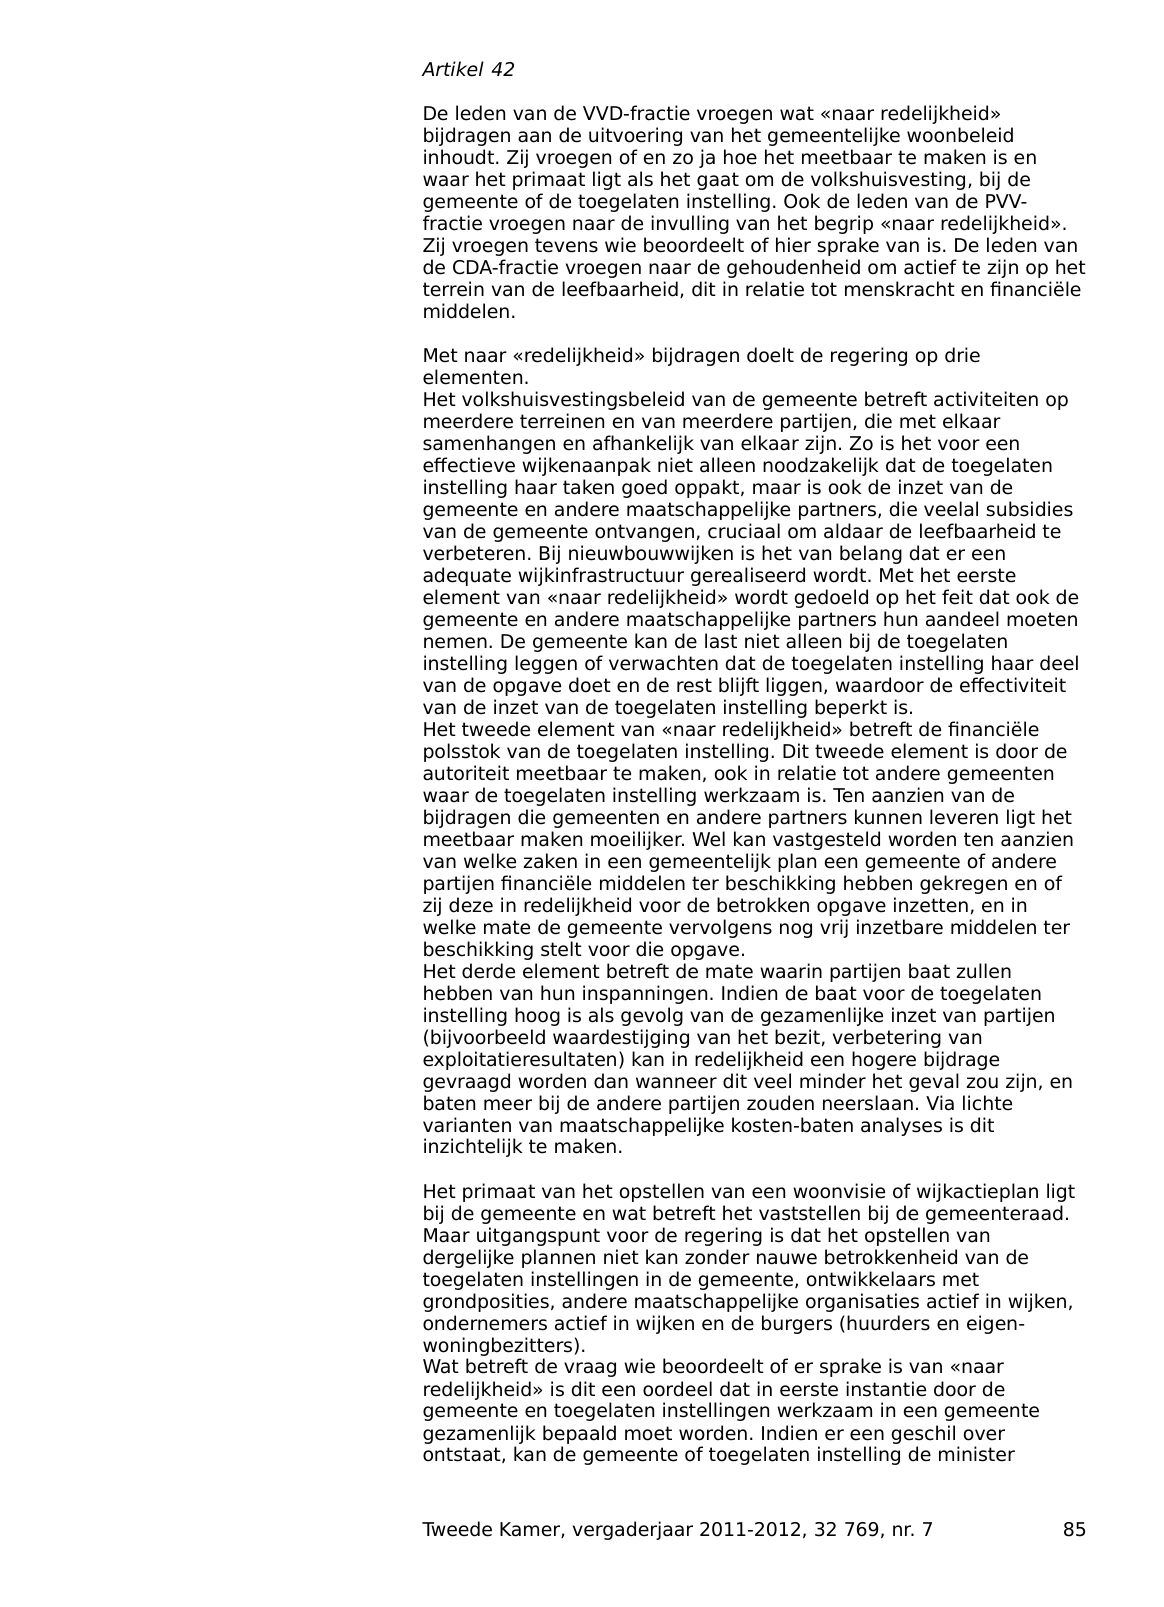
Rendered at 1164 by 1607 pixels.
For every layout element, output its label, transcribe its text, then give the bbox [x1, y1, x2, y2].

text De leden van de VVD-fractie vroegen wat «naar redelijkheid» bijdragen aan de uitvoering van het gemeentelijke woonbeleid inhoudt. Zij vroegen of en zo ja hoe het meetbaar te maken is en waar het primaat ligt als het gaat om de volkshuisvesting, bij de gemeente of de toegelaten instelling. Ook de leden van de PVV-fractie vroegen naar de invulling van het begrip «naar redelijkheid». Zij vroegen tevens wie beoordeelt of hier sprake van is. De leden van de CDA-fractie vroegen naar de gehoudenheid om actief te zijn op het terrein van de leefbaarheid, dit in relatie tot menskracht en financiële middelen. [422, 103, 1087, 323]
text Het volkshuisvestingsbeleid van de gemeente betreft activiteiten op meerdere terreinen en van meerdere partijen, die met elkaar samenhangen en afhankelijk van elkaar zijn. Zo is het voor een effectieve wijkenaanpak niet alleen noodzakelijk dat de toegelaten instelling haar taken goed oppakt, maar is ook de inzet van de gemeente en andere maatschappelijke partners, die veelal subsidies van de gemeente ontvangen, cruciaal om aldaar de leefbaarheid te verbeteren. Bij nieuwbouwwijken is het van belang dat er een adequate wijkinfrastructuur gerealiseerd wordt. Met het eerste element van «naar redelijkheid» wordt gedoeld op het feit dat ook de gemeente en andere maatschappelijke partners hun aandeel moeten nemen. De gemeente kan de last niet alleen bij de toegelaten instelling leggen of verwachten dat de toegelaten instelling haar deel van de opgave doet en de rest blijft liggen, waardoor de effectiviteit van de inzet van de toegelaten instelling beperkt is. [422, 389, 1087, 719]
text Wat betreft de vraag wie beoordeelt of er sprake is van «naar redelijkheid» is dit een oordeel dat in eerste instantie door de gemeente en toegelaten instellingen werkzaam in een gemeente gezamenlijk bepaald moet worden. Indien er een geschil over ontstaat, kan de gemeente of toegelaten instelling de minister [422, 1356, 1087, 1466]
subtitle Artikel 42 [422, 59, 1087, 81]
text Met naar «redelijkheid» bijdragen doelt de regering op drie elementen. [422, 345, 1087, 389]
text Het derde element betreft de mate waarin partijen baat zullen hebben van hun inspanningen. Indien de baat voor de toegelaten instelling hoog is als gevolg van de gezamenlijke inzet van partijen (bijvoorbeeld waardestijging van het bezit, verbetering van exploitatieresultaten) kan in redelijkheid een hogere bijdrage gevraagd worden dan wanneer dit veel minder het geval zou zijn, en baten meer bij de andere partijen zouden neerslaan. Via lichte varianten van maatschappelijke kosten-baten analyses is dit inzichtelijk te maken. [422, 961, 1087, 1158]
text Het primaat van het opstellen van een woonvisie of wijkactieplan ligt bij de gemeente en wat betreft het vaststellen bij de gemeenteraad. Maar uitgangspunt voor de regering is dat het opstellen van dergelijke plannen niet kan zonder nauwe betrokkenheid van de toegelaten instellingen in de gemeente, ontwikkelaars met grondposities, andere maatschappelijke organisaties actief in wijken, ondernemers actief in wijken en de burgers (huurders en eigen- woningbezitters). [422, 1181, 1087, 1356]
text Het tweede element van «naar redelijkheid» betreft de financiële polsstok van de toegelaten instelling. Dit tweede element is door de autoriteit meetbaar te maken, ook in relatie tot andere gemeenten waar de toegelaten instelling werkzaam is. Ten aanzien van de bijdragen die gemeenten en andere partners kunnen leveren ligt het meetbaar maken moeilijker. Wel kan vastgesteld worden ten aanzien van welke zaken in een gemeentelijk plan een gemeente of andere partijen financiële middelen ter beschikking hebben gekregen en of zij deze in redelijkheid voor de betrokken opgave inzetten, en in welke mate de gemeente vervolgens nog vrij inzetbare middelen ter beschikking stelt voor die opgave. [422, 719, 1087, 961]
